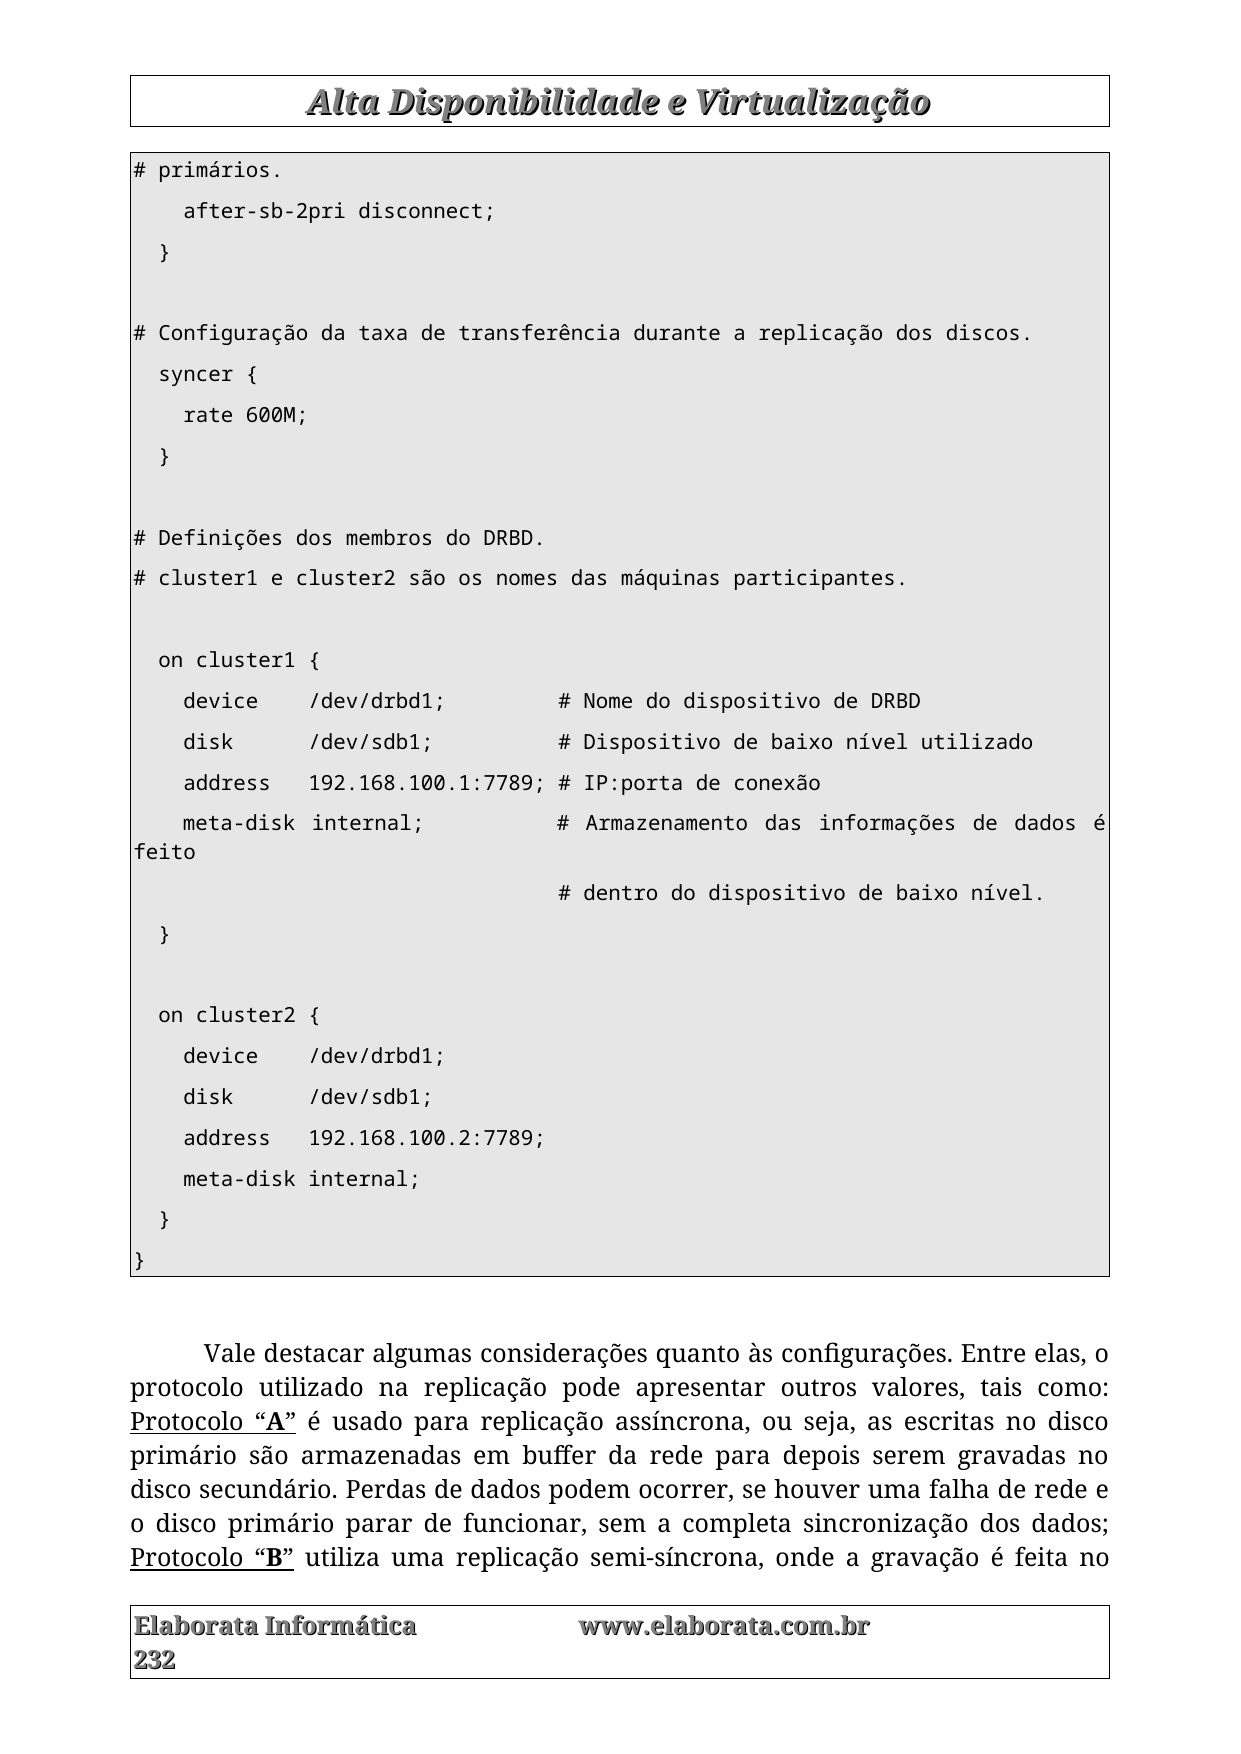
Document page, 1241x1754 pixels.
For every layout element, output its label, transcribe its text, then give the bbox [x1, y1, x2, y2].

text address 192.168.100.2:7789; [131, 1120, 1109, 1151]
text syncer { [131, 356, 1109, 388]
text on cluster1 { [131, 642, 1109, 674]
text disk /dev/sdb1; # Dispositivo de baixo nível utilizado [131, 724, 1109, 755]
text meta-disk internal; [131, 1161, 1109, 1192]
text } [131, 234, 1109, 265]
text } [131, 1242, 1109, 1276]
text device /dev/drbd1; # Nome do dispositivo de DRBD [131, 683, 1109, 714]
text # Configuração da taxa de transferência durante a replicação dos discos. [131, 315, 1109, 347]
text address 192.168.100.1:7789; # IP:porta de conexão [131, 764, 1109, 796]
text # dentro do dispositivo de baixo nível. [131, 875, 1109, 906]
text } [131, 1201, 1109, 1233]
text after-sb-2pri disconnect; [131, 193, 1109, 224]
text on cluster2 { [131, 997, 1109, 1029]
text rate 600M; [131, 397, 1109, 429]
text disk /dev/sdb1; [131, 1079, 1109, 1110]
text } [131, 916, 1109, 947]
text # primários. [131, 153, 1109, 184]
text Vale destacar algumas considerações quanto às configurações. Entre elas, o protocolo utilizado na replicação pode apresentar outros valores, tais como: Protocolo “A” é usado para replicação assíncrona, ou seja, as escritas no disco primário são armazenadas em buffer da rede para depois serem gravadas no disco secundário. Perdas de dados podem ocorrer, se houver uma falha de rede e o disco primário parar de funcionar, sem a completa sincronização dos dados; Protocolo “B” utiliza uma replicação semi-síncrona, onde a gravação é feita no [130, 1336, 1110, 1574]
text # Definições dos membros do DRBD. [131, 519, 1109, 551]
text } [131, 438, 1109, 469]
text # cluster1 e cluster2 são os nomes das máquinas participantes. [131, 560, 1109, 592]
text device /dev/drbd1; [131, 1038, 1109, 1069]
text meta-disk internal; # Armazenamento das informações de dados é feito [131, 805, 1109, 865]
